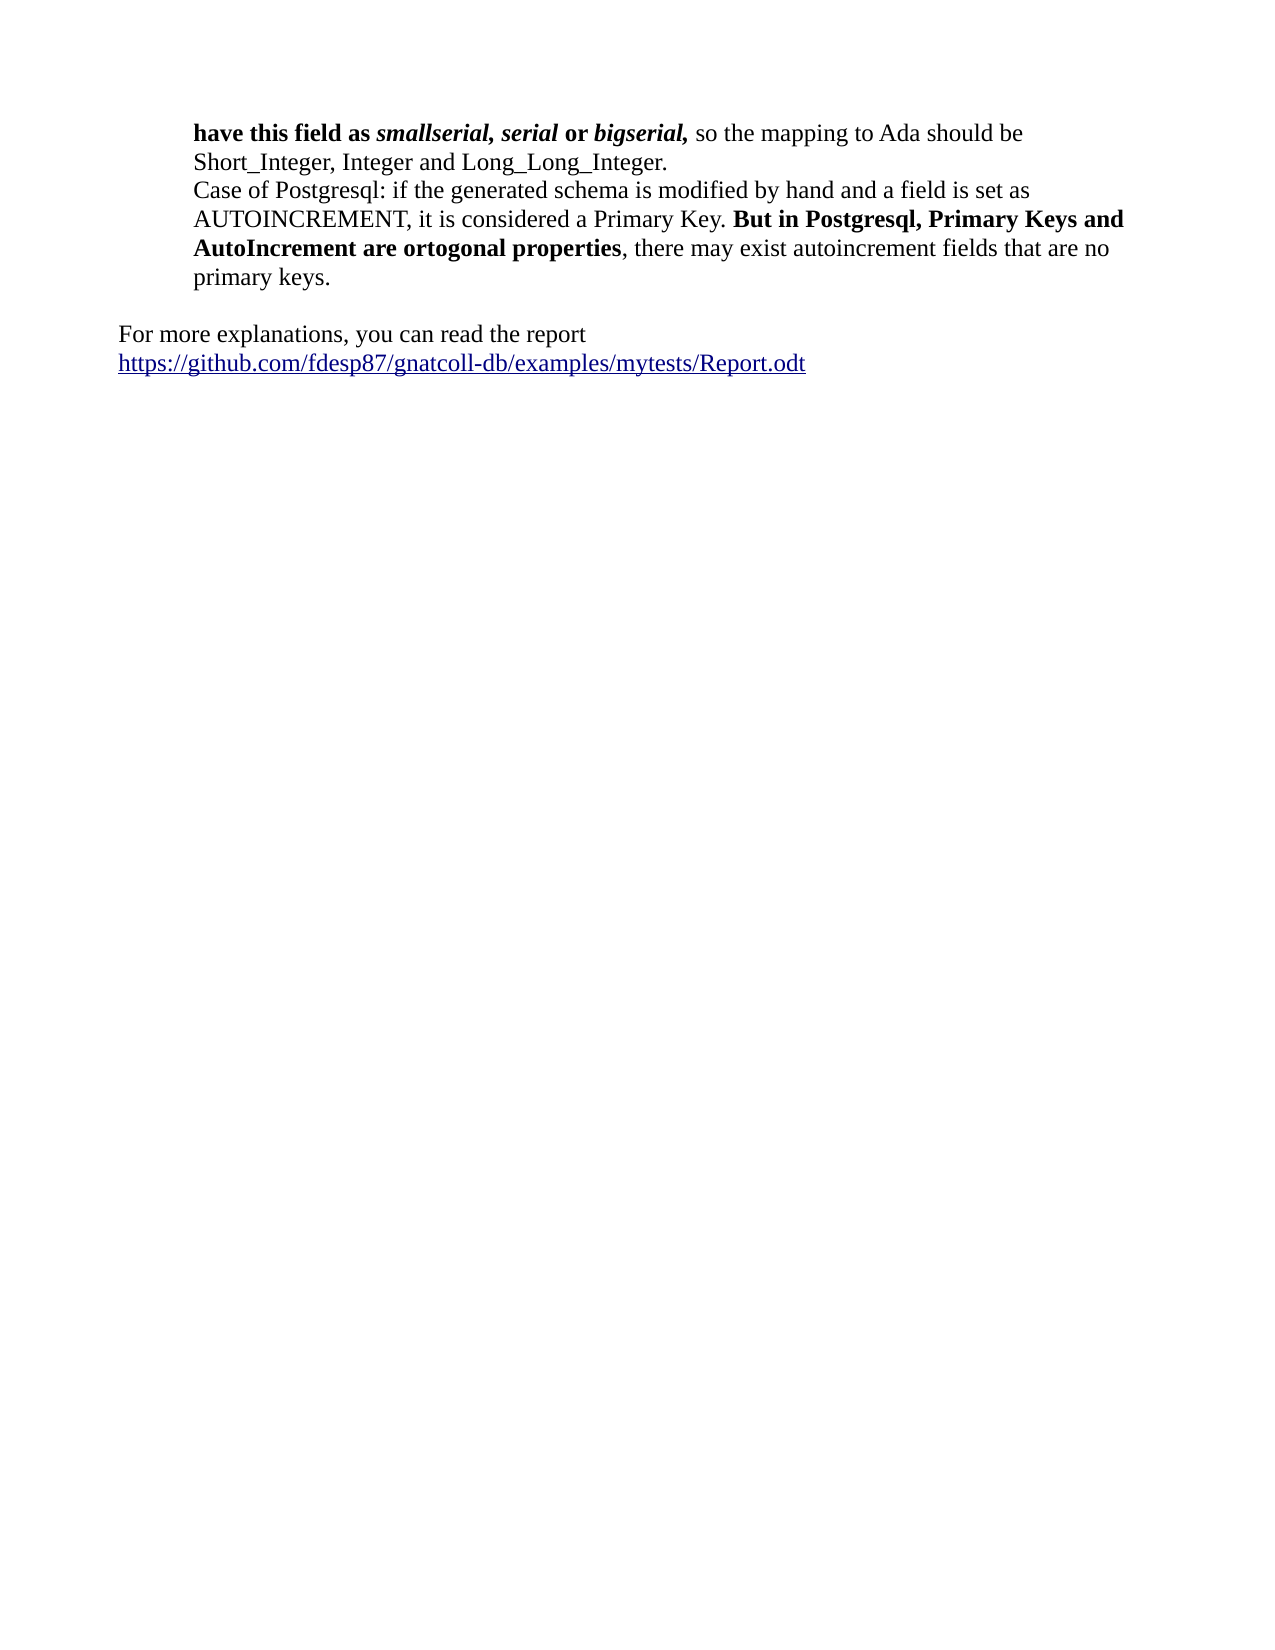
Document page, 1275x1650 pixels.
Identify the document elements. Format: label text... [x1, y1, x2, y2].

list have this field as smallserial, serial or bigserial, so the mapping to Ada should be Short_Integer, Integer and Long_Long_Integer. Case of Postgresql: if the generated schema is modified by hand and a field is set as AUTOINCREMENT, it is considered a Primary Key. But in Postgresql, Primary Keys and AutoIncrement are ortogonal properties, there may exist autoincrement fields that are no primary keys. [156, 118, 1157, 291]
text For more explanations, you can read the report [118, 319, 1157, 348]
text https://github.com/fdesp87/gnatcoll-db/examples/mytests/Report.odt [118, 348, 1157, 377]
